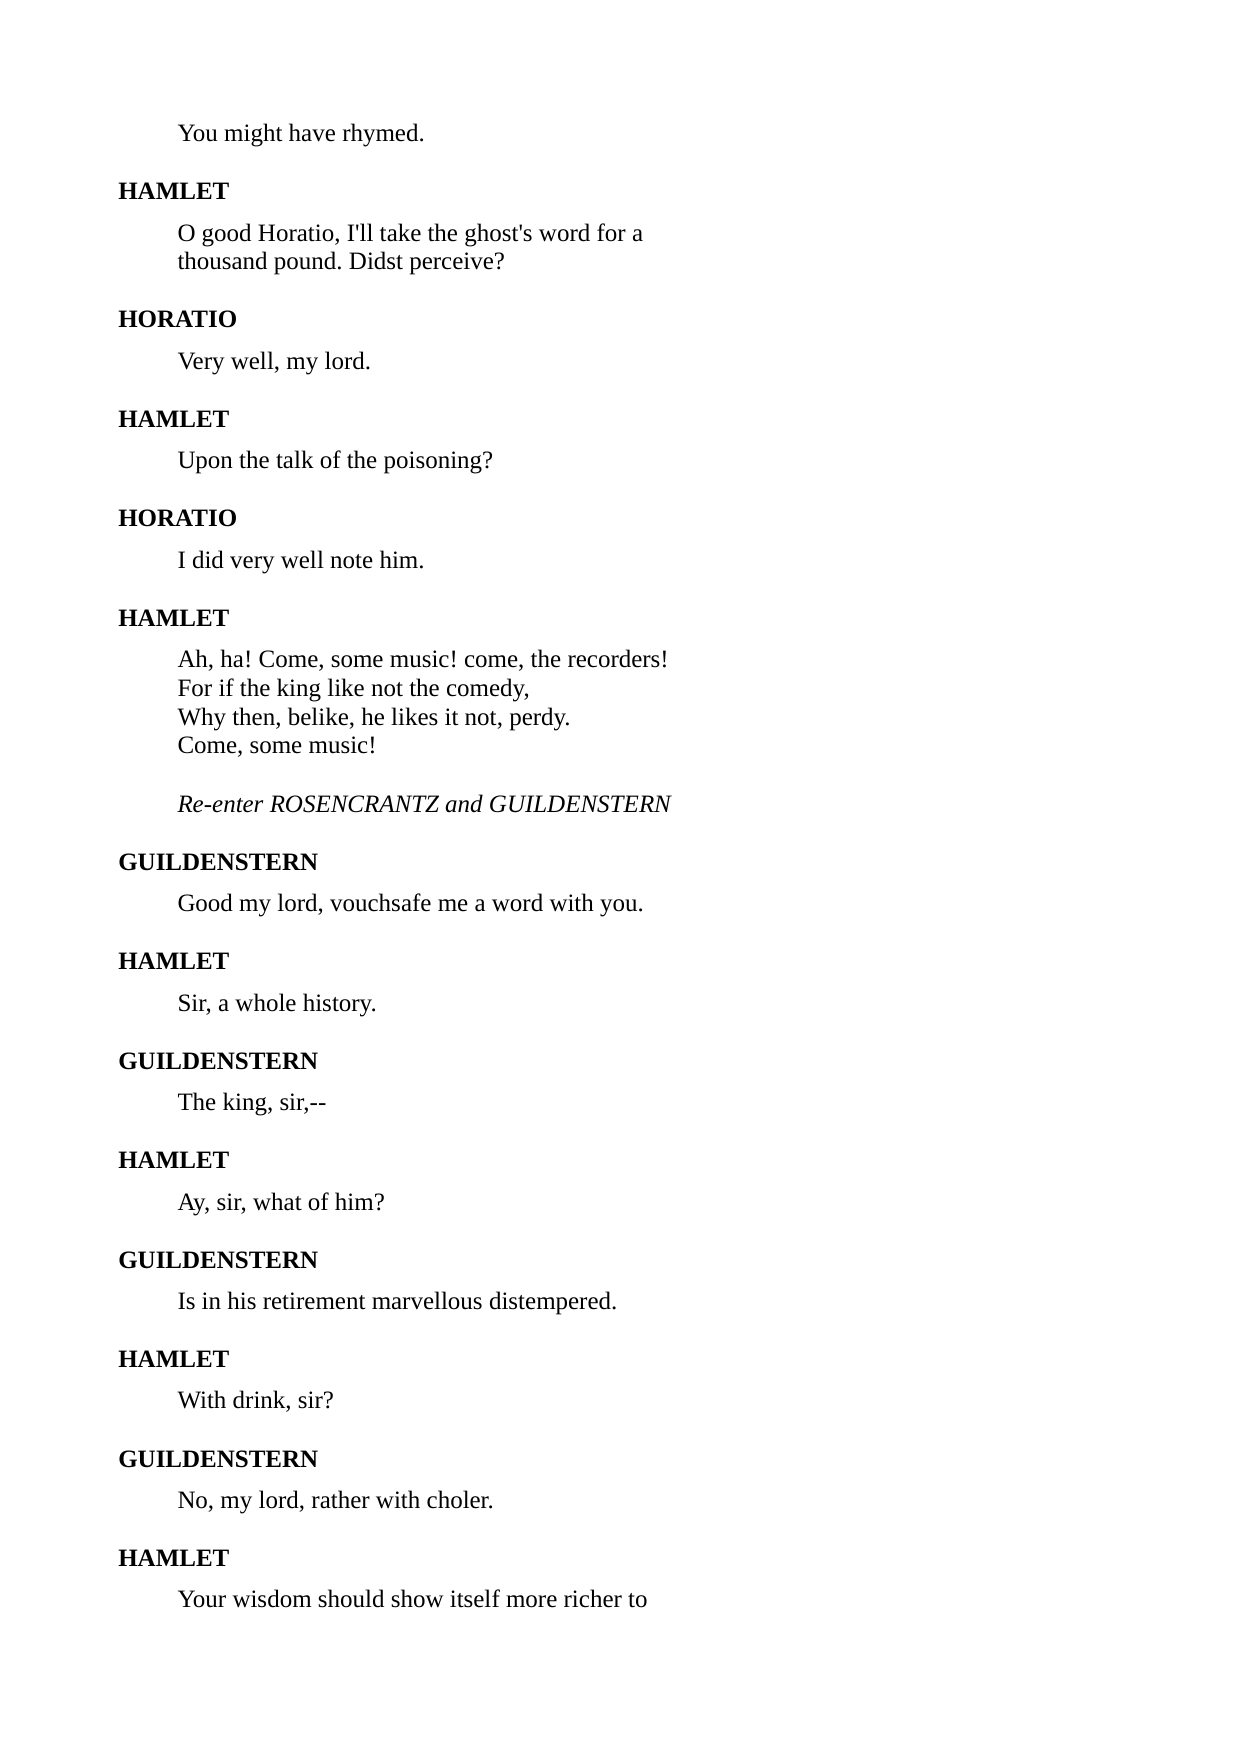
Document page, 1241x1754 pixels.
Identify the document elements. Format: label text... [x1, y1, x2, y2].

text Is in his retirement marvellous distempered. [177, 1286, 1063, 1315]
text No, my lord, rather with choler. [177, 1485, 1063, 1514]
text GUILDENSTERN [118, 1046, 1122, 1075]
text HAMLET [118, 1145, 1122, 1174]
text Ah, ha! Come, some music! come, the recorders! For if the king like not the comedy, Why then, belike, he likes it not, perdy. Come, some music! [177, 644, 1063, 759]
text Re-enter ROSENCRANTZ and GUILDENSTERN [177, 789, 1063, 817]
text With drink, sir? [177, 1386, 1063, 1414]
text HAMLET [118, 1344, 1122, 1373]
text HAMLET [118, 404, 1122, 433]
text Ay, sir, what of him? [177, 1187, 1063, 1215]
text O good Horatio, I'll take the ghost's word for a thousand pound. Didst perceive? [177, 218, 1063, 275]
text Good my lord, vouchsafe me a word with you. [177, 888, 1063, 917]
text HAMLET [118, 176, 1122, 205]
text HORATIO [118, 304, 1122, 333]
text GUILDENSTERN [118, 1444, 1122, 1473]
text Upon the talk of the poisoning? [177, 445, 1063, 474]
text HORATIO [118, 503, 1122, 532]
text HAMLET [118, 946, 1122, 975]
text You might have rhymed. [177, 118, 1063, 147]
text Sir, a whole history. [177, 988, 1063, 1016]
text Your wisdom should show itself more richer to [177, 1584, 1063, 1613]
text GUILDENSTERN [118, 847, 1122, 876]
text GUILDENSTERN [118, 1245, 1122, 1274]
text HAMLET [118, 603, 1122, 632]
text Very well, my lord. [177, 346, 1063, 374]
text I did very well note him. [177, 545, 1063, 573]
text HAMLET [118, 1543, 1122, 1572]
text The king, sir,-- [177, 1087, 1063, 1116]
